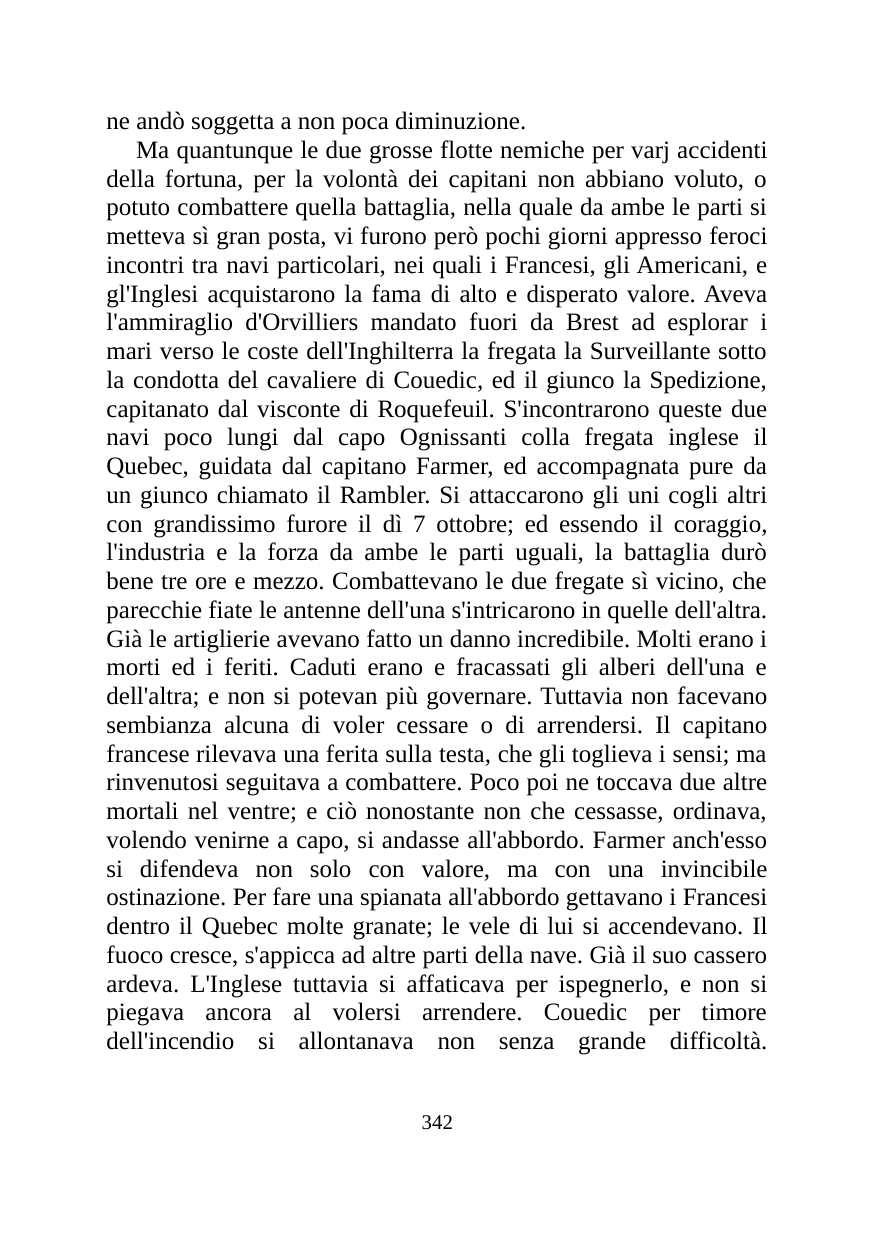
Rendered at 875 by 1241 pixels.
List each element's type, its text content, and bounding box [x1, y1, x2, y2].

text Ma quantunque le due grosse flotte nemiche per varj accidenti della fortuna, per la volontà dei capitani non abbiano voluto, o potuto combattere quella battaglia, nella quale da ambe le parti si metteva sì gran posta, vi furono però pochi giorni appresso feroci incontri tra navi particolari, nei quali i Francesi, gli Americani, e gl'Inglesi acquistarono la fama di alto e disperato valore. Aveva l'ammiraglio d'Orvilliers mandato fuori da Brest ad esplorar i mari verso le coste dell'Inghilterra la fregata la Surveillante sotto la condotta del cavaliere di Couedic, ed il giunco la Spedizione, capitanato dal visconte di Roquefeuil. S'incontrarono queste due navi poco lungi dal capo Ognissanti colla fregata inglese il Quebec, guidata dal capitano Farmer, ed accompagnata pure da un giunco chiamato il Rambler. Si attaccarono gli uni cogli altri con grandissimo furore il dì 7 ottobre; ed essendo il coraggio, l'industria e la forza da ambe le parti uguali, la battaglia durò bene tre ore e mezzo. Combattevano le due fregate sì vicino, che parecchie fiate le antenne dell'una s'intricarono in quelle dell'altra. Già le artiglierie avevano fatto un danno incredibile. Molti erano i morti ed i feriti. Caduti erano e fracassati gli alberi dell'una e dell'altra; e non si potevan più governare. Tuttavia non facevano sembianza alcuna di voler cessare o di arrendersi. Il capitano francese rilevava una ferita sulla testa, che gli toglieva i sensi; ma rinvenutosi seguitava a combattere. Poco poi ne toccava due altre mortali nel ventre; e ciò nonostante non che cessasse, ordinava, volendo venirne a capo, si andasse all'abbordo. Farmer anch'esso si difendeva non solo con valore, ma con una invincibile ostinazione. Per fare una spianata all'abbordo gettavano i Francesi dentro il Quebec molte granate; le vele di lui si accendevano. Il fuoco cresce, s'appicca ad altre parti della nave. Già il suo cassero ardeva. L'Inglese tuttavia si affaticava per ispegnerlo, e non si piegava ancora al volersi arrendere. Couedic per timore dell'incendio si allontanava non senza grande difficoltà. [106, 135, 768, 1055]
text ne andò soggetta a non poca diminuzione. [106, 106, 768, 135]
